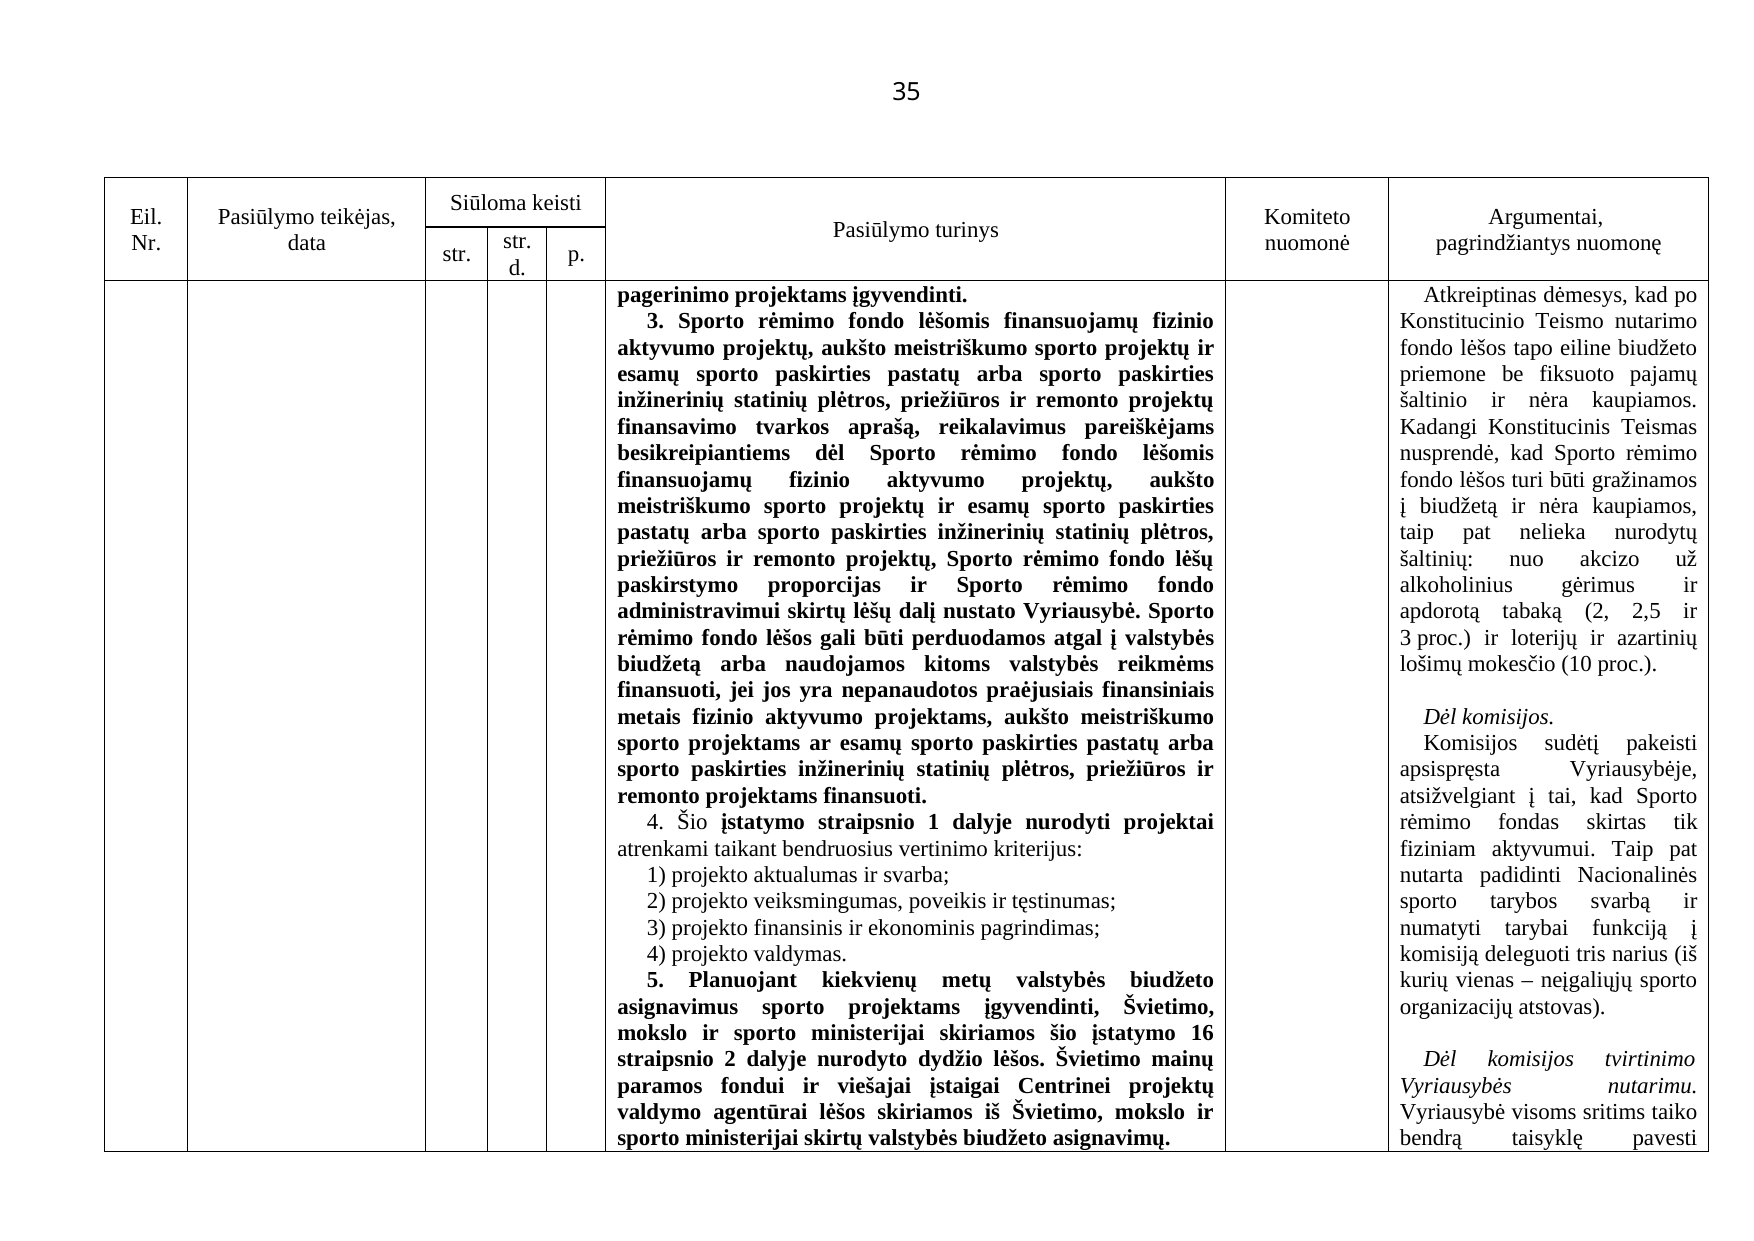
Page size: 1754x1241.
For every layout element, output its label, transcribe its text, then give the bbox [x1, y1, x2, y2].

table_cell str. d. [488, 228, 546, 280]
table_header Eil. Nr. [105, 178, 187, 280]
table_header Pasiūlymo teikėjas, data [188, 178, 425, 280]
table_cell [547, 281, 605, 1151]
table_header Siūloma keisti [426, 178, 605, 226]
table_header Argumentai, pagrindžiantys nuomonę [1389, 178, 1708, 280]
table_cell [105, 281, 187, 1151]
table_cell [488, 281, 546, 1151]
table_header Komiteto nuomonė [1226, 178, 1388, 280]
table_cell [188, 281, 425, 1151]
table_header Pasiūlymo turinys [606, 178, 1225, 280]
table_cell [426, 281, 487, 1151]
table_cell str. [426, 228, 487, 280]
table_cell p. [547, 228, 605, 280]
table_cell Atkreiptinas dėmesys, kad po Konstitucinio Teismo nutarimo fondo lėšos tapo eiline biudžeto priemone be fiksuoto pajamų šaltinio ir nėra kaupiamos. Kadangi Konstitucinis Teismas nusprendė, kad Sporto rėmimo fondo lėšos turi būti gražinamos į biudžetą ir nėra kaupiamos, taip pat nelieka nurodytų šaltinių: nuo akcizo už alkoholinius gėrimus ir apdorotą tabaką (2, 2,5 ir 3 proc.) ir loterijų ir azartinių lošimų mokesčio (10 proc.). Dėl komisijos. Komisijos sudėtį pakeisti apsispręsta Vyriausybėje, atsižvelgiant į tai, kad Sporto rėmimo fondas skirtas tik fiziniam aktyvumui. Taip pat nutarta padidinti Nacionalinės sporto tarybos svarbą ir numatyti tarybai funkciją į komisiją deleguoti tris narius (iš kurių vienas – neįgaliųjų sporto organizacijų atstovas). Dėl komisijos tvirtinimo Vyriausybės nutarimu. Vyriausybė visoms sritims taiko bendrą taisyklę pavesti [1389, 281, 1708, 1151]
table_cell pagerinimo projektams įgyvendinti. 3. Sporto rėmimo fondo lėšomis finansuojamų fizinio aktyvumo projektų, aukšto meistriškumo sporto projektų ir esamų sporto paskirties pastatų arba sporto paskirties inžinerinių statinių plėtros, priežiūros ir remonto projektų finansavimo tvarkos aprašą, reikalavimus pareiškėjams besikreipiantiems dėl Sporto rėmimo fondo lėšomis finansuojamų fizinio aktyvumo projektų, aukšto meistriškumo sporto projektų ir esamų sporto paskirties pastatų arba sporto paskirties inžinerinių statinių plėtros, priežiūros ir remonto projektų, Sporto rėmimo fondo lėšų paskirstymo proporcijas ir Sporto rėmimo fondo administravimui skirtų lėšų dalį nustato Vyriausybė. Sporto rėmimo fondo lėšos gali būti perduodamos atgal į valstybės biudžetą arba naudojamos kitoms valstybės reikmėms finansuoti, jei jos yra nepanaudotos praėjusiais finansiniais metais fizinio aktyvumo projektams, aukšto meistriškumo sporto projektams ar esamų sporto paskirties pastatų arba sporto paskirties inžinerinių statinių plėtros, priežiūros ir remonto projektams finansuoti. 4. Šio įstatymo straipsnio 1 dalyje nurodyti projektai atrenkami taikant bendruosius vertinimo kriterijus: 1) projekto aktualumas ir svarba; 2) projekto veiksmingumas, poveikis ir tęstinumas; 3) projekto finansinis ir ekonominis pagrindimas; 4) projekto valdymas. 5. Planuojant kiekvienų metų valstybės biudžeto asignavimus sporto projektams įgyvendinti, Švietimo, mokslo ir sporto ministerijai skiriamos šio įstatymo 16 straipsnio 2 dalyje nurodyto dydžio lėšos. Švietimo mainų paramos fondui ir viešajai įstaigai Centrinei projektų valdymo agentūrai lėšos skiriamos iš Švietimo, mokslo ir sporto ministerijai skirtų valstybės biudžeto asignavimų. [606, 281, 1225, 1151]
table_cell [1226, 281, 1388, 1151]
